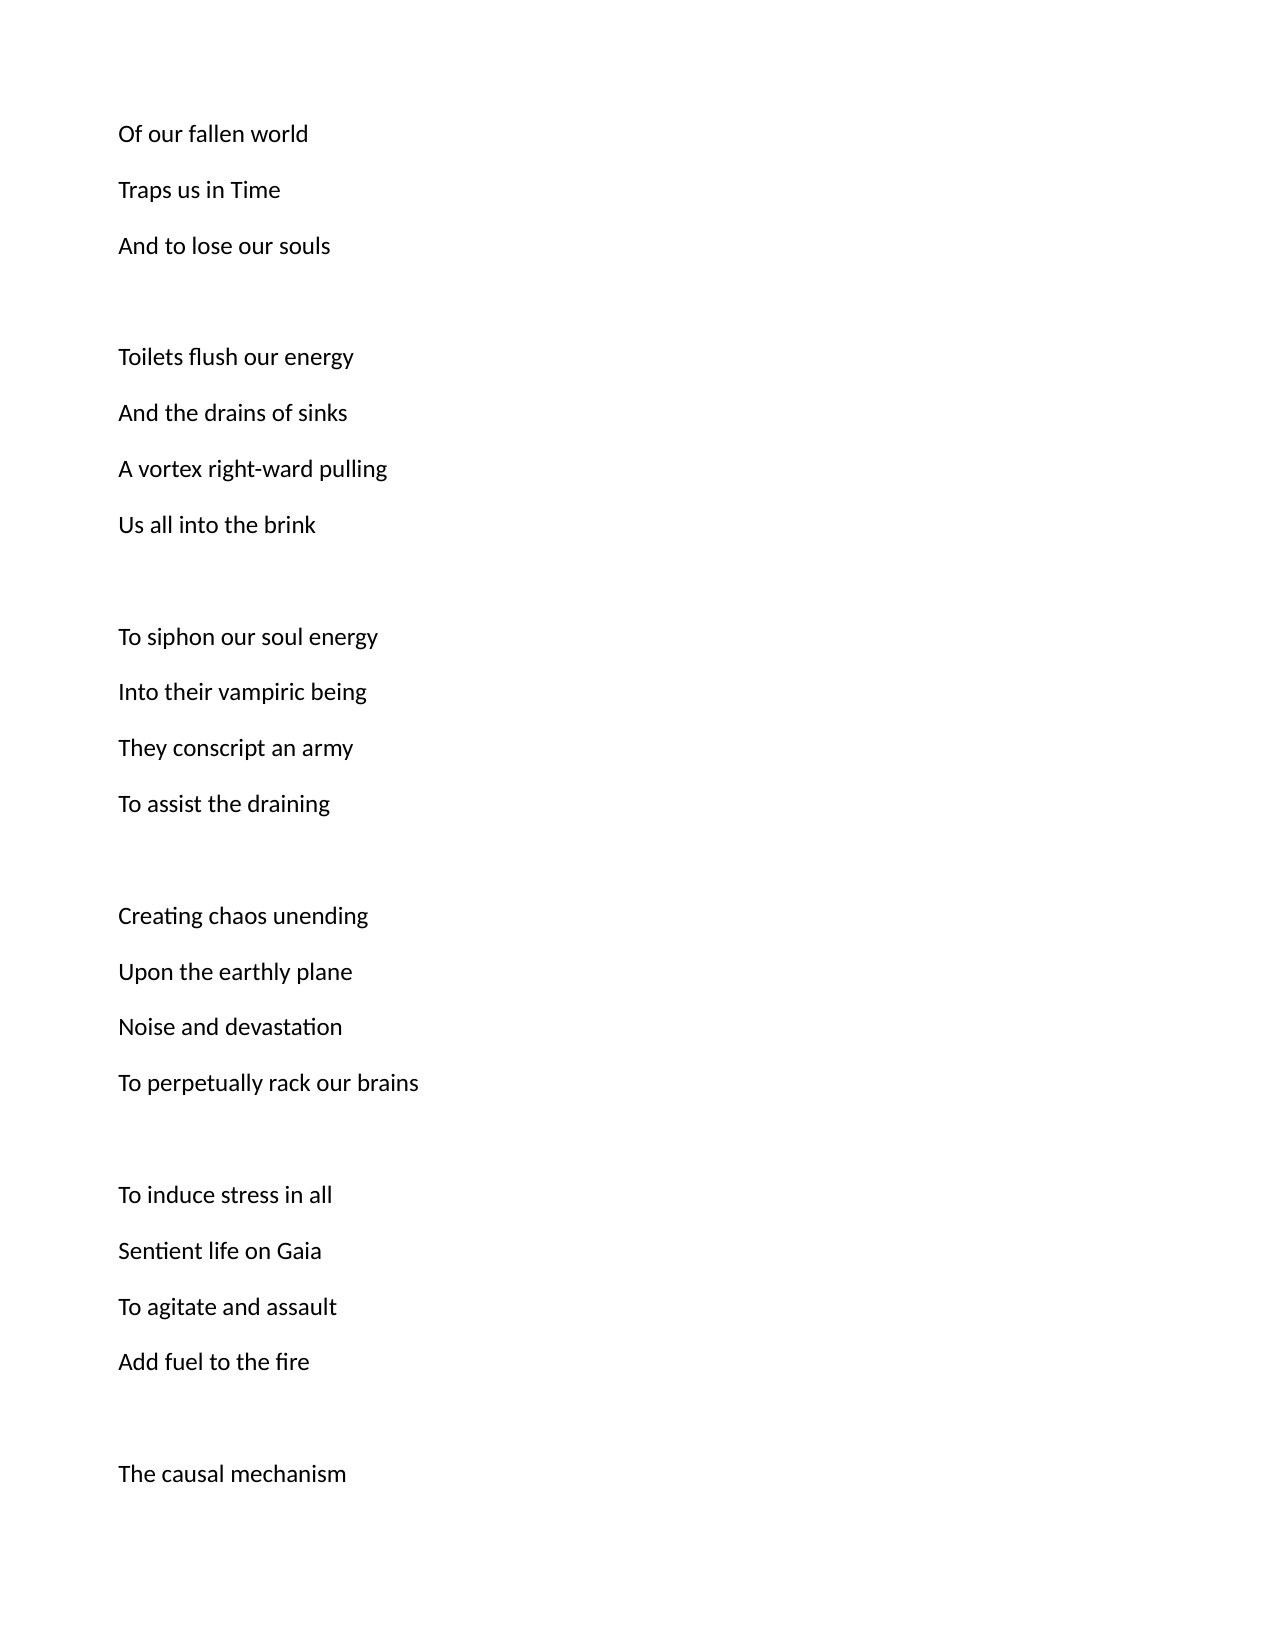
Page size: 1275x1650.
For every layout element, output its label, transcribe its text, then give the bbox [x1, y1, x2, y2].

text Creating chaos unending [118, 900, 1157, 930]
text A vortex right-ward pulling [118, 453, 1157, 484]
text Noise and devastation [118, 1011, 1157, 1042]
text To induce stress in all [118, 1179, 1157, 1209]
text Into their vampiric being [118, 676, 1157, 707]
text Toilets flush our energy [118, 341, 1157, 372]
text To siphon our soul energy [118, 621, 1157, 651]
text To perpetually rack our brains [118, 1067, 1157, 1098]
text To agitate and assault [118, 1291, 1157, 1321]
text Traps us in Time [118, 174, 1157, 204]
text To assist the draining [118, 788, 1157, 819]
text Add fuel to the fire [118, 1346, 1157, 1377]
text Of our fallen world [118, 118, 1157, 149]
text Us all into the brink [118, 509, 1157, 539]
text They conscript an army [118, 732, 1157, 763]
text And the drains of sinks [118, 397, 1157, 428]
text Sentient life on Gaia [118, 1235, 1157, 1265]
text And to lose our souls [118, 230, 1157, 260]
text Upon the earthly plane [118, 956, 1157, 986]
text The causal mechanism [118, 1458, 1157, 1489]
